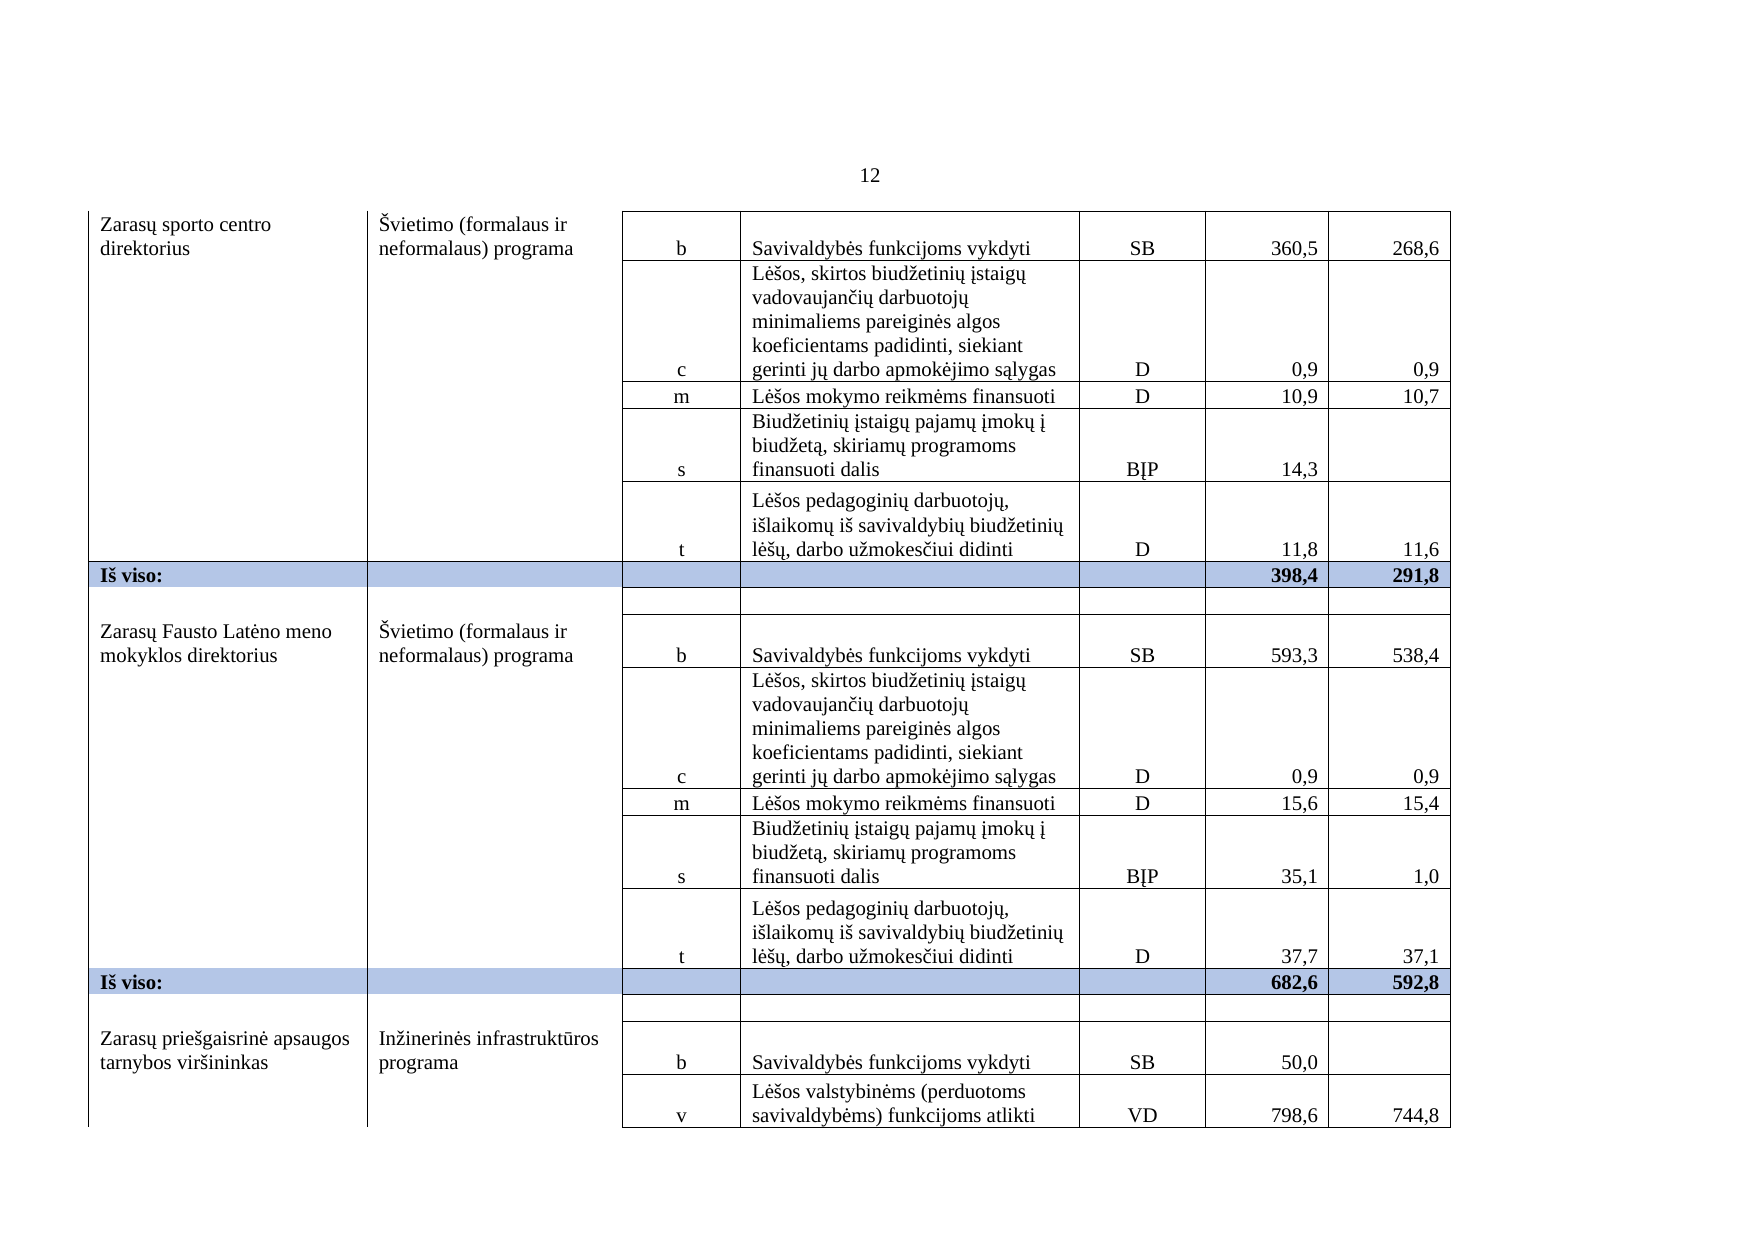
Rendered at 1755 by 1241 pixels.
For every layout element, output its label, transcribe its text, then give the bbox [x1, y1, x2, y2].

table_cell 15,6 [1206, 789, 1328, 815]
table_cell Lėšos valstybinėms (perduotoms savivaldybėms) funkcijoms atlikti [741, 1075, 1079, 1127]
table_cell [368, 260, 622, 381]
table_cell [741, 995, 1079, 1021]
table_cell Zarasų priešgaisrinė apsaugos tarnybos viršininkas [89, 1021, 367, 1074]
table_cell BĮP [1080, 409, 1205, 481]
table_cell Inžinerinės infrastruktūros programa [368, 1021, 622, 1074]
table_cell [89, 788, 367, 815]
table_cell BĮP [1080, 816, 1205, 888]
table_cell [623, 588, 740, 614]
table_cell 1,0 [1329, 816, 1450, 888]
table_cell Lėšos, skirtos biudžetinių įstaigų vadovaujančių darbuotojų minimaliems pareiginės algos koeficientams padidinti, siekiant gerinti jų darbo apmokėjimo sąlygas [741, 261, 1079, 381]
table_cell SB [1080, 1022, 1205, 1074]
table_cell Zarasų sporto centro direktorius [89, 211, 367, 260]
table_cell 798,6 [1206, 1075, 1328, 1127]
table_cell 10,9 [1206, 382, 1328, 408]
table_cell 50,0 [1206, 1022, 1328, 1074]
table_cell [368, 481, 622, 561]
table_cell [1329, 1022, 1450, 1074]
table_cell [89, 1074, 367, 1127]
table_cell [1329, 995, 1450, 1021]
table_cell SB [1080, 212, 1205, 260]
table_cell [89, 260, 367, 381]
table_cell 291,8 [1329, 562, 1450, 587]
table_cell [368, 788, 622, 815]
table_cell [368, 381, 622, 408]
table_cell Iš viso: [89, 562, 367, 587]
table_cell [368, 587, 622, 614]
table_cell b [623, 615, 740, 667]
table_cell [89, 408, 367, 481]
table_cell t [623, 889, 740, 968]
table_cell Švietimo (formalaus ir neformalaus) programa [368, 211, 622, 260]
table_cell 11,6 [1329, 482, 1450, 561]
table_cell 10,7 [1329, 382, 1450, 408]
table_cell v [623, 1075, 740, 1127]
table_cell 11,8 [1206, 482, 1328, 561]
table_cell 592,8 [1329, 969, 1450, 994]
table_cell [1080, 588, 1205, 614]
table_cell Švietimo (formalaus ir neformalaus) programa [368, 614, 622, 667]
table_cell 398,4 [1206, 562, 1328, 587]
table_cell [1080, 969, 1205, 994]
table_cell [89, 381, 367, 408]
table_cell s [623, 816, 740, 888]
table_cell [741, 562, 1079, 587]
table_cell [89, 888, 367, 968]
table_cell [1206, 588, 1328, 614]
table_cell 35,1 [1206, 816, 1328, 888]
table_cell Iš viso: [89, 968, 367, 994]
table_cell [368, 994, 622, 1021]
table_cell SB [1080, 615, 1205, 667]
table_cell 15,4 [1329, 789, 1450, 815]
table_cell Lėšos mokymo reikmėms finansuoti [741, 382, 1079, 408]
table_cell 593,3 [1206, 615, 1328, 667]
table_cell [1080, 995, 1205, 1021]
table_cell [368, 815, 622, 888]
table_cell 0,9 [1206, 261, 1328, 381]
table_cell s [623, 409, 740, 481]
table_cell Lėšos, skirtos biudžetinių įstaigų vadovaujančių darbuotojų minimaliems pareiginės algos koeficientams padidinti, siekiant gerinti jų darbo apmokėjimo sąlygas [741, 668, 1079, 788]
table_cell [623, 969, 740, 994]
table_cell D [1080, 261, 1205, 381]
table_cell 37,1 [1329, 889, 1450, 968]
table_cell D [1080, 482, 1205, 561]
table_cell [89, 587, 367, 614]
table_cell Savivaldybės funkcijoms vykdyti [741, 1022, 1079, 1074]
table_cell D [1080, 668, 1205, 788]
table_cell 0,9 [1329, 261, 1450, 381]
table_cell Savivaldybės funkcijoms vykdyti [741, 615, 1079, 667]
table_cell c [623, 668, 740, 788]
table_cell m [623, 789, 740, 815]
table_cell [368, 1074, 622, 1127]
table_cell [741, 588, 1079, 614]
table_cell [1080, 562, 1205, 587]
table_cell Lėšos pedagoginių darbuotojų, išlaikomų iš savivaldybių biudžetinių lėšų, darbo užmokesčiui didinti [741, 889, 1079, 968]
table_cell [1329, 588, 1450, 614]
table_cell [368, 408, 622, 481]
table_cell 0,9 [1206, 668, 1328, 788]
table_cell Zarasų Fausto Latėno meno mokyklos direktorius [89, 614, 367, 667]
table_cell [623, 562, 740, 587]
table_cell [623, 995, 740, 1021]
table_cell c [623, 261, 740, 381]
table_cell 0,9 [1329, 668, 1450, 788]
table_cell 14,3 [1206, 409, 1328, 481]
table_cell Savivaldybės funkcijoms vykdyti [741, 212, 1079, 260]
table_cell Biudžetinių įstaigų pajamų įmokų į biudžetą, skiriamų programoms finansuoti dalis [741, 409, 1079, 481]
table_cell 37,7 [1206, 889, 1328, 968]
table_cell D [1080, 789, 1205, 815]
table_cell 744,8 [1329, 1075, 1450, 1127]
table_cell [368, 888, 622, 968]
table_cell [368, 562, 622, 587]
table_cell [89, 815, 367, 888]
table_cell Biudžetinių įstaigų pajamų įmokų į biudžetą, skiriamų programoms finansuoti dalis [741, 816, 1079, 888]
table_cell D [1080, 382, 1205, 408]
table_cell 538,4 [1329, 615, 1450, 667]
table_cell b [623, 212, 740, 260]
table_cell VD [1080, 1075, 1205, 1127]
table_cell Lėšos mokymo reikmėms finansuoti [741, 789, 1079, 815]
table_cell [741, 969, 1079, 994]
table_cell [368, 667, 622, 788]
table_cell m [623, 382, 740, 408]
table_cell 360,5 [1206, 212, 1328, 260]
table_cell 682,6 [1206, 969, 1328, 994]
table_cell Lėšos pedagoginių darbuotojų, išlaikomų iš savivaldybių biudžetinių lėšų, darbo užmokesčiui didinti [741, 482, 1079, 561]
table_cell [368, 968, 622, 994]
table_cell D [1080, 889, 1205, 968]
table_cell [1329, 409, 1450, 481]
table_cell b [623, 1022, 740, 1074]
table_cell [89, 667, 367, 788]
table_cell [89, 994, 367, 1021]
table_cell [89, 481, 367, 561]
table_cell [1206, 995, 1328, 1021]
table_cell t [623, 482, 740, 561]
table_cell 268,6 [1329, 212, 1450, 260]
